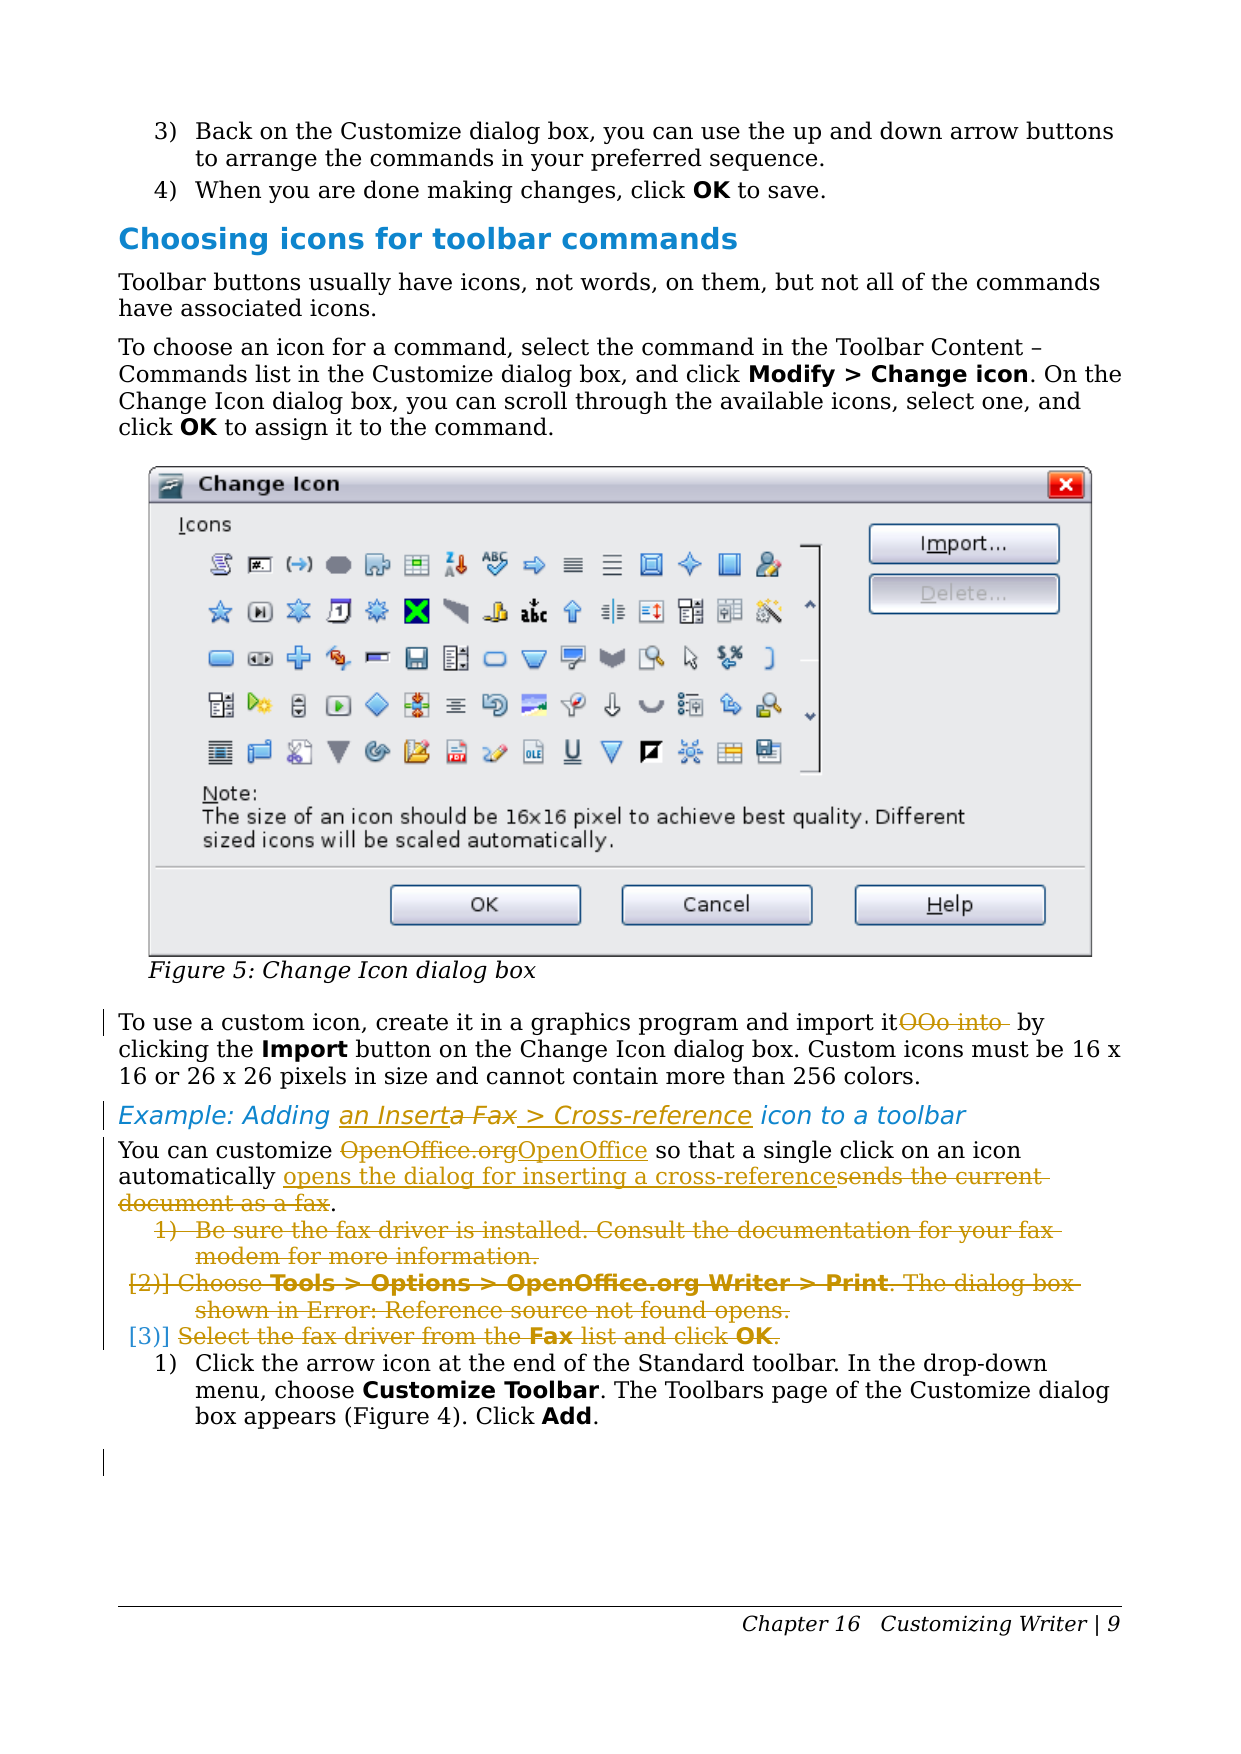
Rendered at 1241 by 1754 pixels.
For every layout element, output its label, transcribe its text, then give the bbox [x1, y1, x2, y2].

picture [148, 466, 1093, 957]
text Figure 5: Change Icon dialog box [148, 957, 1092, 984]
list Back on the Customize dialog box, you can use the up and down arrow buttons to arrange the commands in your preferred sequence. [177, 118, 1122, 171]
list Click the arrow icon at the end of the Standard toolbar. In the drop-down menu, choose Customize Toolbar. The Toolbars page of the Customize dialog box appears (Figure 4). Click Add. [177, 1350, 1122, 1430]
text To use a custom icon, create it in a graphics program and import it by clicking the Import button on the Change Icon dialog box. Custom icons must be 16 x 16 or 26 x 26 pixels in size and cannot contain more than 256 colors. [118, 1009, 1122, 1089]
text [118, 1449, 1122, 1476]
text You can customize OpenOffice so that a single click on an icon automatically opens the dialog for inserting a cross-reference. [118, 1137, 1122, 1217]
subtitle Choosing icons for toolbar commands [118, 222, 1122, 256]
text To choose an icon for a command, select the command in the Toolbar Content – Commands list in the Customize dialog box, and click Modify > Change icon. On the Change Icon dialog box, you can scroll through the available icons, select one, and click OK to assign it to the command. [118, 334, 1122, 441]
subtitle Example: Adding an Insert > Cross-reference icon to a toolbar [118, 1101, 1122, 1130]
text Toolbar buttons usually have icons, not words, on them, but not all of the commands have associated icons. [118, 269, 1122, 322]
list When you are done making changes, click OK to save. [177, 178, 1122, 204]
